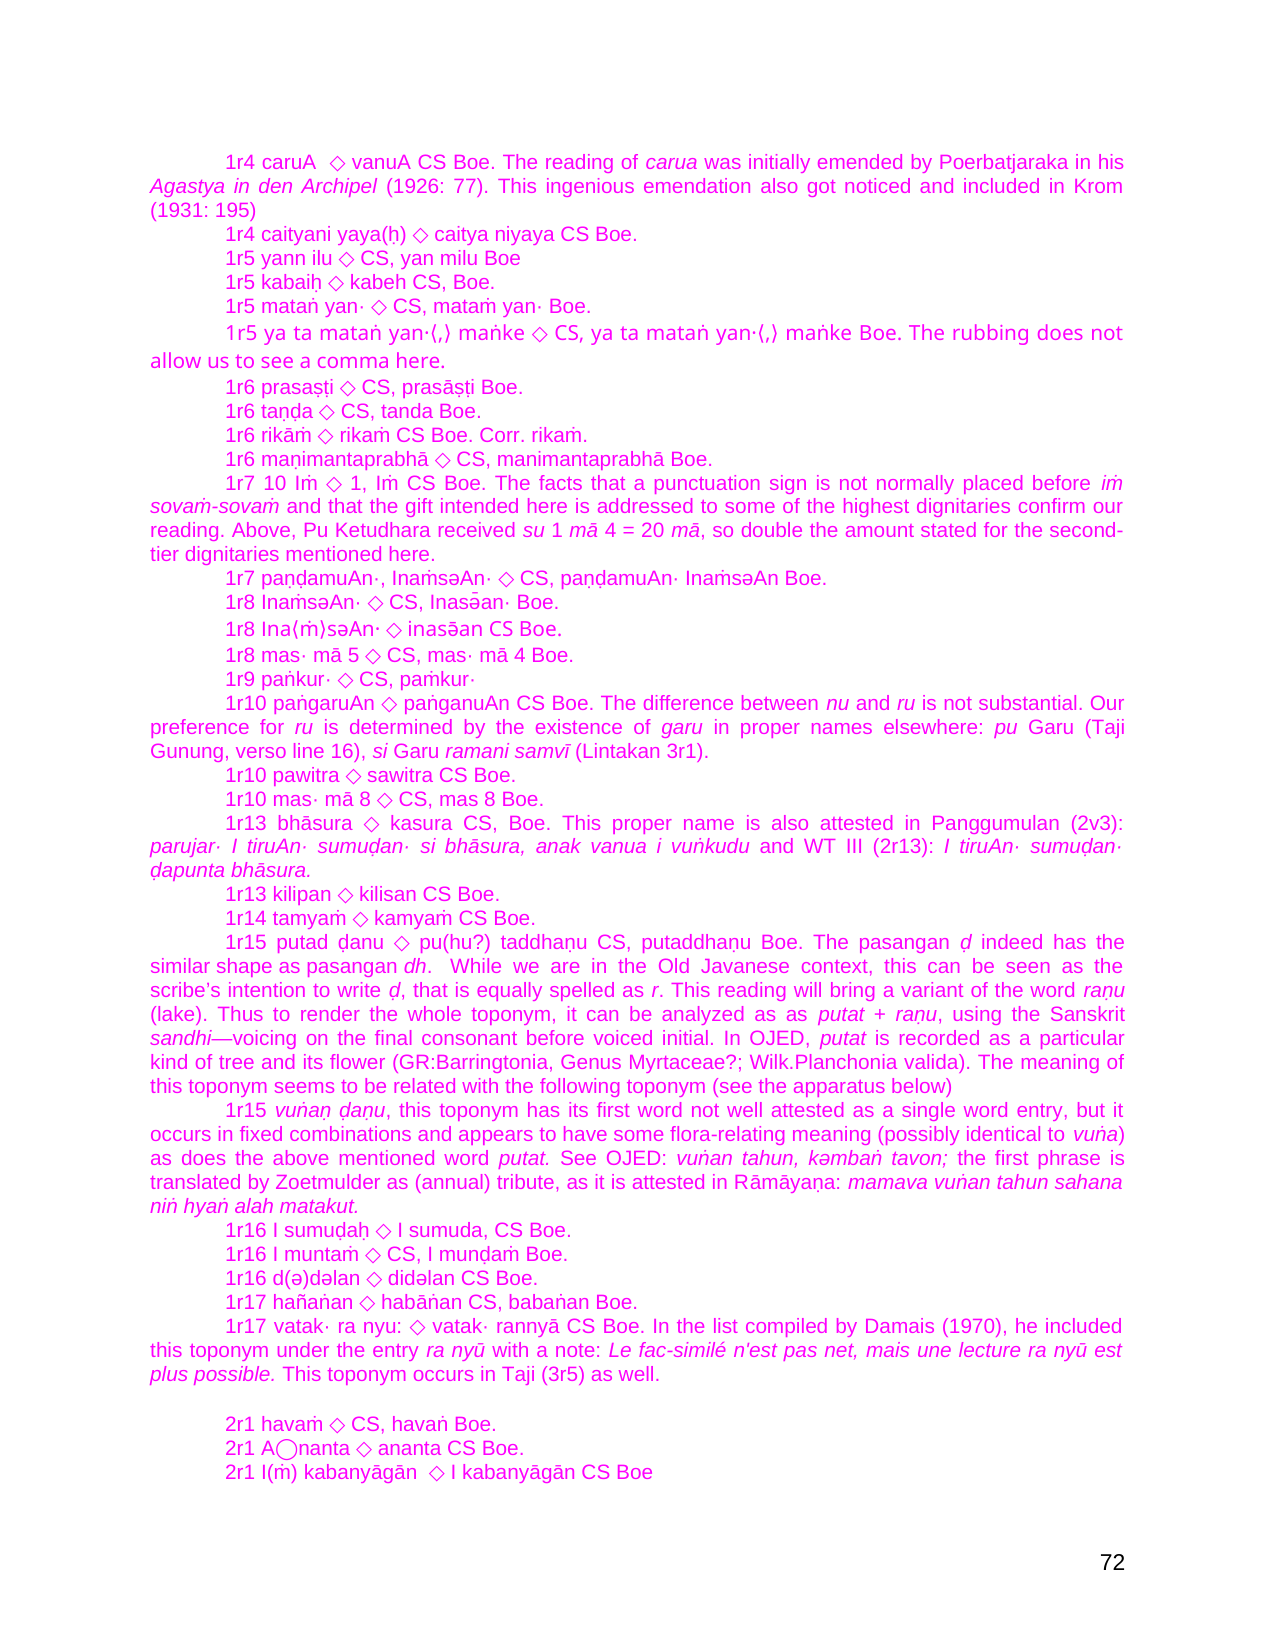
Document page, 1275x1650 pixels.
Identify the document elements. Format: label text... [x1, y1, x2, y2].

text 1r5 yann ilu ◇ CS, yan milu Boe [150, 246, 1125, 270]
text 1r6 taṇḍa ◇ CS, tanda Boe. [150, 398, 1125, 422]
text 1r10 pawitra ◇ sawitra CS Boe. [150, 762, 1125, 786]
text 1r10 mas· mā 8 ◇ CS, mas 8 Boe. [150, 786, 1125, 810]
text 1r9 paṅkur· ◇ CS, paṁkur· [150, 667, 1125, 691]
text 1r15 vuṅaṇ ḍaṇu, this toponym has its first word not well attested as a single word entry, but it occurs in fixed combinations and appears to have some flora-relating meaning (possibly identical to vuṅa) as does the above mentioned word putat. See OJED: vuṅan tahun, kəmbaṅ tavon; the first phrase is translated by Zoetmulder as (annual) tribute, as it is attested in Rāmāyaṇa: mamava vuṅan tahun sahana niṅ hyaṅ alah matakut. [150, 1098, 1125, 1218]
text 1r6 maṇimantaprabhā ◇ CS, manimantaprabhā Boe. [150, 446, 1125, 470]
text 1r5 mataṅ yan· ◇ CS, mataṁ yan· Boe. [150, 294, 1125, 318]
text 1r16 I muntaṁ ◇ CS, I munḍaṁ Boe. [150, 1242, 1125, 1266]
text 1r16 d(ə)dəlan ◇ didəlan CS Boe. [150, 1266, 1125, 1289]
text 1r5 ya ta mataṅ yan·⟨,⟩ maṅke ◇ CS, ya ta mataṅ yan·⟨,⟩ maṅke Boe. The rubbing does not allow us to see a comma here. [150, 318, 1125, 374]
text 1r8 InaṁsəAn· ◇ CS, Inasə̄an· Boe. [150, 590, 1125, 614]
text 1r5 kabaiḥ ◇ kabeh CS, Boe. [150, 270, 1125, 294]
text 1r6 prasaṣṭi ◇ CS, prasāṣṭi Boe. [150, 374, 1125, 398]
text 1r17 vatak· ra nyu: ◇ vatak· rannyā CS Boe. In the list compiled by Damais (1970), he included this toponym under the entry ra nyū with a note: Le fac-similé n'est pas net, mais une lecture ra nyū est plus possible. This toponym occurs in Taji (3r5) as well. [150, 1313, 1125, 1385]
text 1r14 tamyaṁ ◇ kamyaṁ CS Boe. [150, 906, 1125, 930]
text 1r17 hañaṅan ◇ habāṅan CS, babaṅan Boe. [150, 1289, 1125, 1313]
text 1r4 caruA ◇ vanuA CS Boe. The reading of carua was initially emended by Poerbatjaraka in his Agastya in den Archipel (1926: 77). This ingenious emendation also got noticed and included in Krom (1931: 195) [150, 150, 1125, 222]
text 1r4 caityani yaya(ḥ) ◇ caitya niyaya CS Boe. [150, 222, 1125, 246]
text 1r10 paṅgaruAn ◇ paṅganuAn CS Boe. The difference between nu and ru is not substantial. Our preference for ru is determined by the existence of garu in proper names elsewhere: pu Garu (Taji Gunung, verso line 16), si Garu ramani samvī (Lintakan 3r1). [150, 691, 1125, 762]
text 2r1 A◯nanta ◇ ananta CS Boe. [150, 1436, 1125, 1459]
text 1r8 Ina⟨ṁ⟩səAn· ◇ inasə̄an CS Boe. [150, 614, 1125, 643]
text 1r13 kilipan ◇ kilisan CS Boe. [150, 882, 1125, 906]
text 1r6 rikāṁ ◇ rikaṁ CS Boe. Corr. rikaṁ. [150, 422, 1125, 446]
text 1r15 putad ḍanu ◇ pu(hu?) taddhaṇu CS, putaddhaṇu Boe. The pasangan ḍ indeed has the similar shape as pasangan dh. While we are in the Old Javanese context, this can be seen as the scribe’s intention to write ḍ, that is equally spelled as r. This reading will bring a variant of the word raṇu (lake). Thus to render the whole toponym, it can be analyzed as as putat + raṇu, using the Sanskrit sandhi—voicing on the final consonant before voiced initial. In OJED, putat is recorded as a particular kind of tree and its flower (GR:Barringtonia, Genus Myrtaceae?; Wilk.Planchonia valida). The meaning of this toponym seems to be related with the following toponym (see the apparatus below) [150, 930, 1125, 1098]
text 2r1 havaṁ ◇ CS, havaṅ Boe. [150, 1412, 1125, 1436]
text 2r1 I(ṁ) kabanyāgān ◇ I kabanyāgān CS Boe [150, 1459, 1125, 1483]
text 1r8 mas· mā 5 ◇ CS, mas· mā 4 Boe. [150, 643, 1125, 667]
text 1r7 10 Iṁ ◇ 1, Iṁ CS Boe. The facts that a punctuation sign is not normally placed before iṁ sovaṁ-sovaṁ and that the gift intended here is addressed to some of the highest dignitaries confirm our reading. Above, Pu Ketudhara received su 1 mā 4 = 20 mā, so double the amount stated for the second-tier dignitaries mentioned here. [150, 470, 1125, 566]
text 1r13 bhāsura ◇ kasura CS, Boe. This proper name is also attested in Panggumulan (2v3): parujar· I tiruAn· sumuḍan· si bhāsura, anak vanua i vuṅkudu and WT III (2r13): I tiruAn· sumuḍan· ḍapunta bhāsura. [150, 810, 1125, 882]
text 1r7 paṇḍamuAn·, InaṁsəAn· ◇ CS, paṇḍamuAn· InaṁsəAn Boe. [150, 566, 1125, 590]
text 1r16 I sumuḍaḥ ◇ I sumuda, CS Boe. [150, 1218, 1125, 1242]
